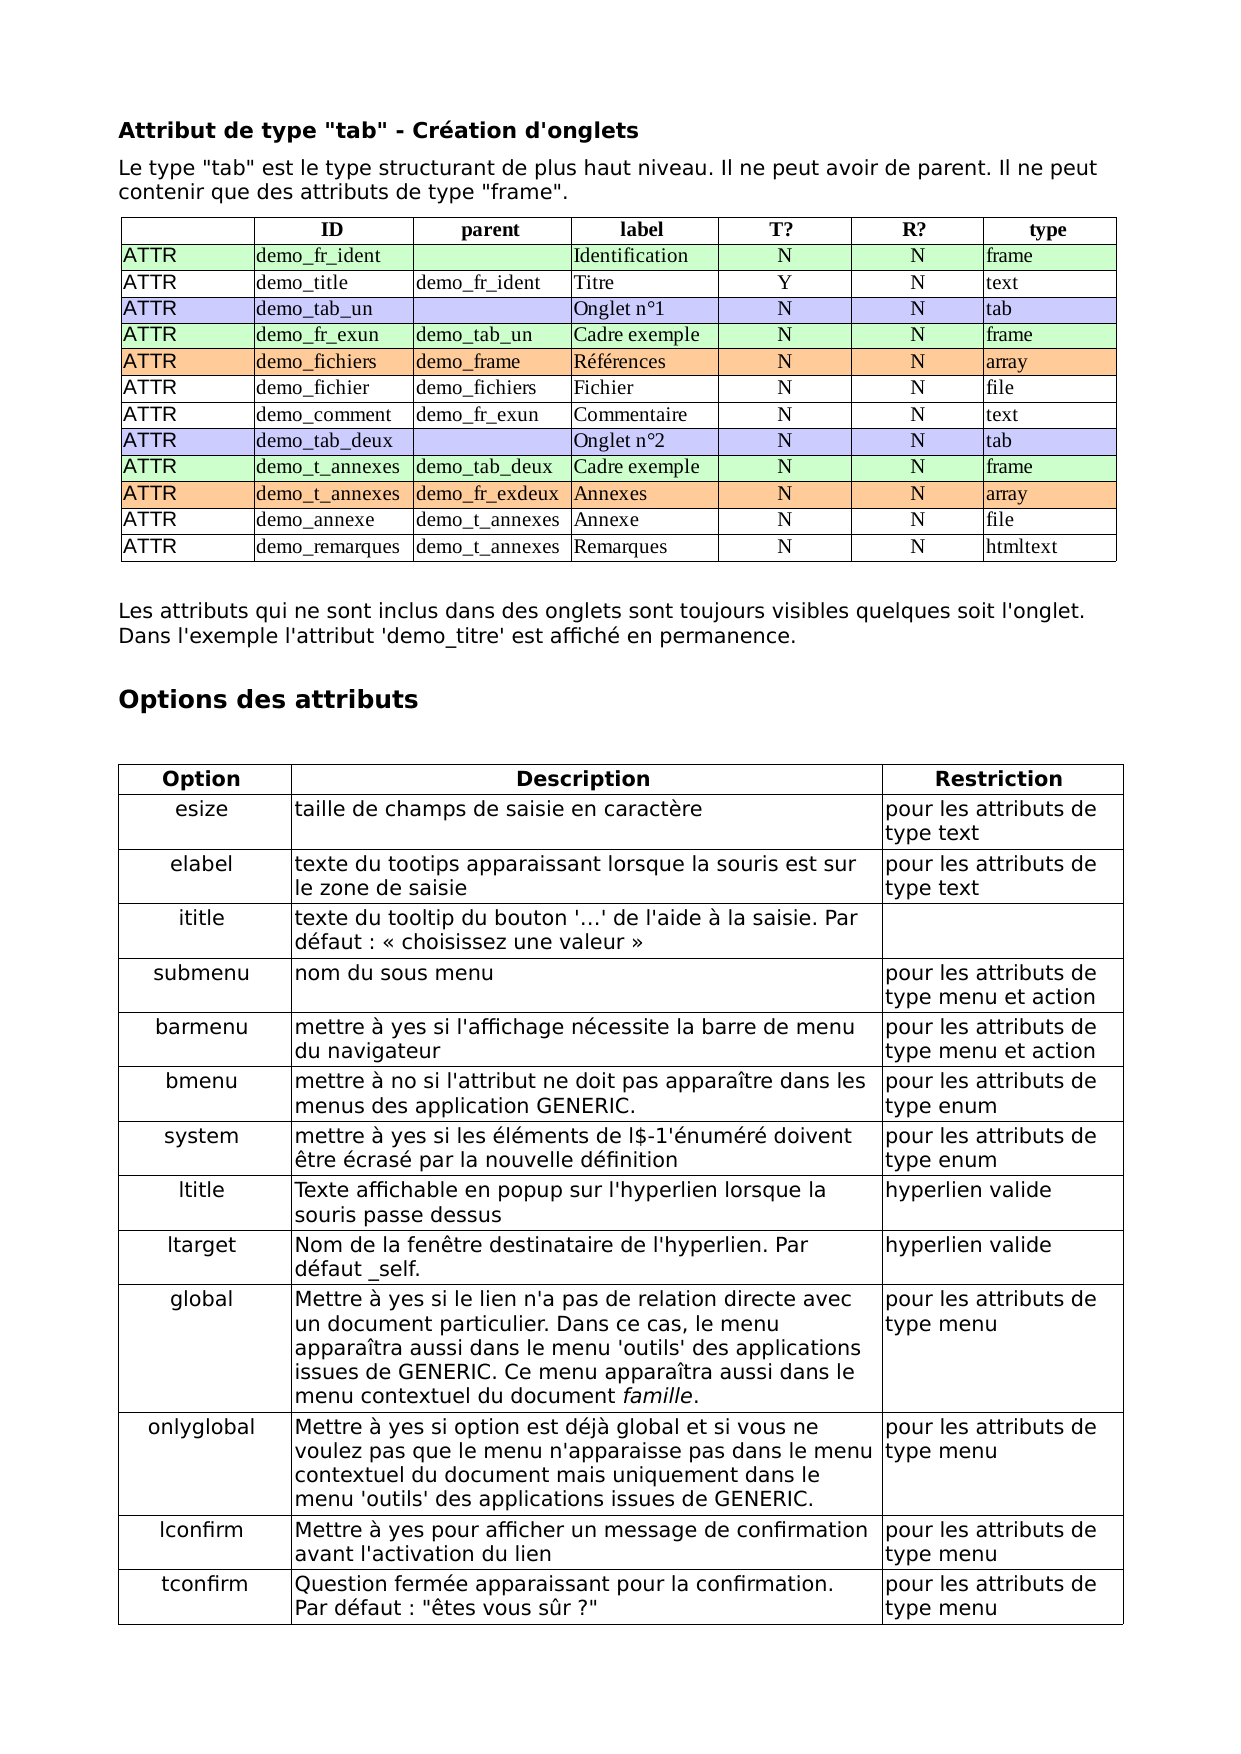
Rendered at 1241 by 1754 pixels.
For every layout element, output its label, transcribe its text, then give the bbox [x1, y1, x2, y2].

table_cell pour les attributs de type menu et action [883, 1013, 1123, 1066]
table_cell ltitle [119, 1176, 291, 1230]
table_cell Mettre à yes si le lien n'a pas de relation directe avec un document particulier. Dans ce cas, le menu apparaîtra aussi dans le menu 'outils' des applications issues de GENERIC. Ce menu apparaîtra aussi dans le menu contextuel du document famille. [292, 1285, 882, 1412]
table_cell ititle [119, 904, 291, 957]
table_cell system [119, 1122, 291, 1175]
table_cell pour les attributs de type menu [883, 1413, 1123, 1515]
table_cell nom du sous menu [292, 959, 882, 1012]
table_cell pour les attributs de type menu [883, 1570, 1123, 1624]
table_cell submenu [119, 959, 291, 1012]
text Le type "tab" est le type structurant de plus haut niveau. Il ne peut avoir de parent. Il ne peut contenir que des attributs de type "frame". [118, 156, 1122, 205]
table_cell pour les attributs de type enum [883, 1067, 1123, 1121]
table_cell ltarget [119, 1231, 291, 1284]
table_cell tconfirm [119, 1570, 291, 1624]
table_header Description [292, 765, 882, 794]
table_cell onlyglobal [119, 1413, 291, 1515]
table_cell [883, 904, 1123, 957]
text Les attributs qui ne sont inclus dans des onglets sont toujours visibles quelques soit l'onglet. Dans l'exemple l'attribut 'demo_titre' est affiché en permanence. [118, 599, 1122, 648]
table_cell taille de champs de saisie en caractère [292, 795, 882, 848]
table_header Restriction [883, 765, 1123, 794]
table_cell Texte affichable en popup sur l'hyperlien lorsque la souris passe dessus [292, 1176, 882, 1230]
table_cell lconfirm [119, 1516, 291, 1569]
table_cell mettre à yes si les éléments de l$-1'énuméré doivent être écrasé par la nouvelle définition [292, 1122, 882, 1175]
table_cell texte du tooltip du bouton '…' de l'aide à la saisie. Par défaut : « choisissez une valeur » [292, 904, 882, 957]
table_cell hyperlien valide [883, 1176, 1123, 1230]
table_cell pour les attributs de type menu [883, 1285, 1123, 1412]
table_cell elabel [119, 850, 291, 903]
table_cell Mettre à yes si option est déjà global et si vous ne voulez pas que le menu n'apparaisse pas dans le menu contextuel du document mais uniquement dans le menu 'outils' des applications issues de GENERIC. [292, 1413, 882, 1515]
table_cell pour les attributs de type text [883, 850, 1123, 903]
table_cell esize [119, 795, 291, 848]
table_cell mettre à yes si l'affichage nécessite la barre de menu du navigateur [292, 1013, 882, 1066]
subtitle Options des attributs [118, 685, 1122, 714]
table_cell pour les attributs de type menu [883, 1516, 1123, 1569]
table_header Option [119, 765, 291, 794]
table_cell pour les attributs de type text [883, 795, 1123, 848]
table_cell global [119, 1285, 291, 1412]
subtitle Attribut de type "tab" - Création d'onglets [118, 118, 1122, 144]
table_cell texte du tootips apparaissant lorsque la souris est sur le zone de saisie [292, 850, 882, 903]
table_cell Question fermée apparaissant pour la confirmation. Par défaut : "êtes vous sûr ?" [292, 1570, 882, 1624]
table_cell Mettre à yes pour afficher un message de confirmation avant l'activation du lien [292, 1516, 882, 1569]
table_cell pour les attributs de type menu et action [883, 959, 1123, 1012]
table_cell pour les attributs de type enum [883, 1122, 1123, 1175]
table_cell bmenu [119, 1067, 291, 1121]
table_cell Nom de la fenêtre destinataire de l'hyperlien. Par défaut _self. [292, 1231, 882, 1284]
table_cell hyperlien valide [883, 1231, 1123, 1284]
table_cell mettre à no si l'attribut ne doit pas apparaître dans les menus des application GENERIC. [292, 1067, 882, 1121]
table_cell barmenu [119, 1013, 291, 1066]
